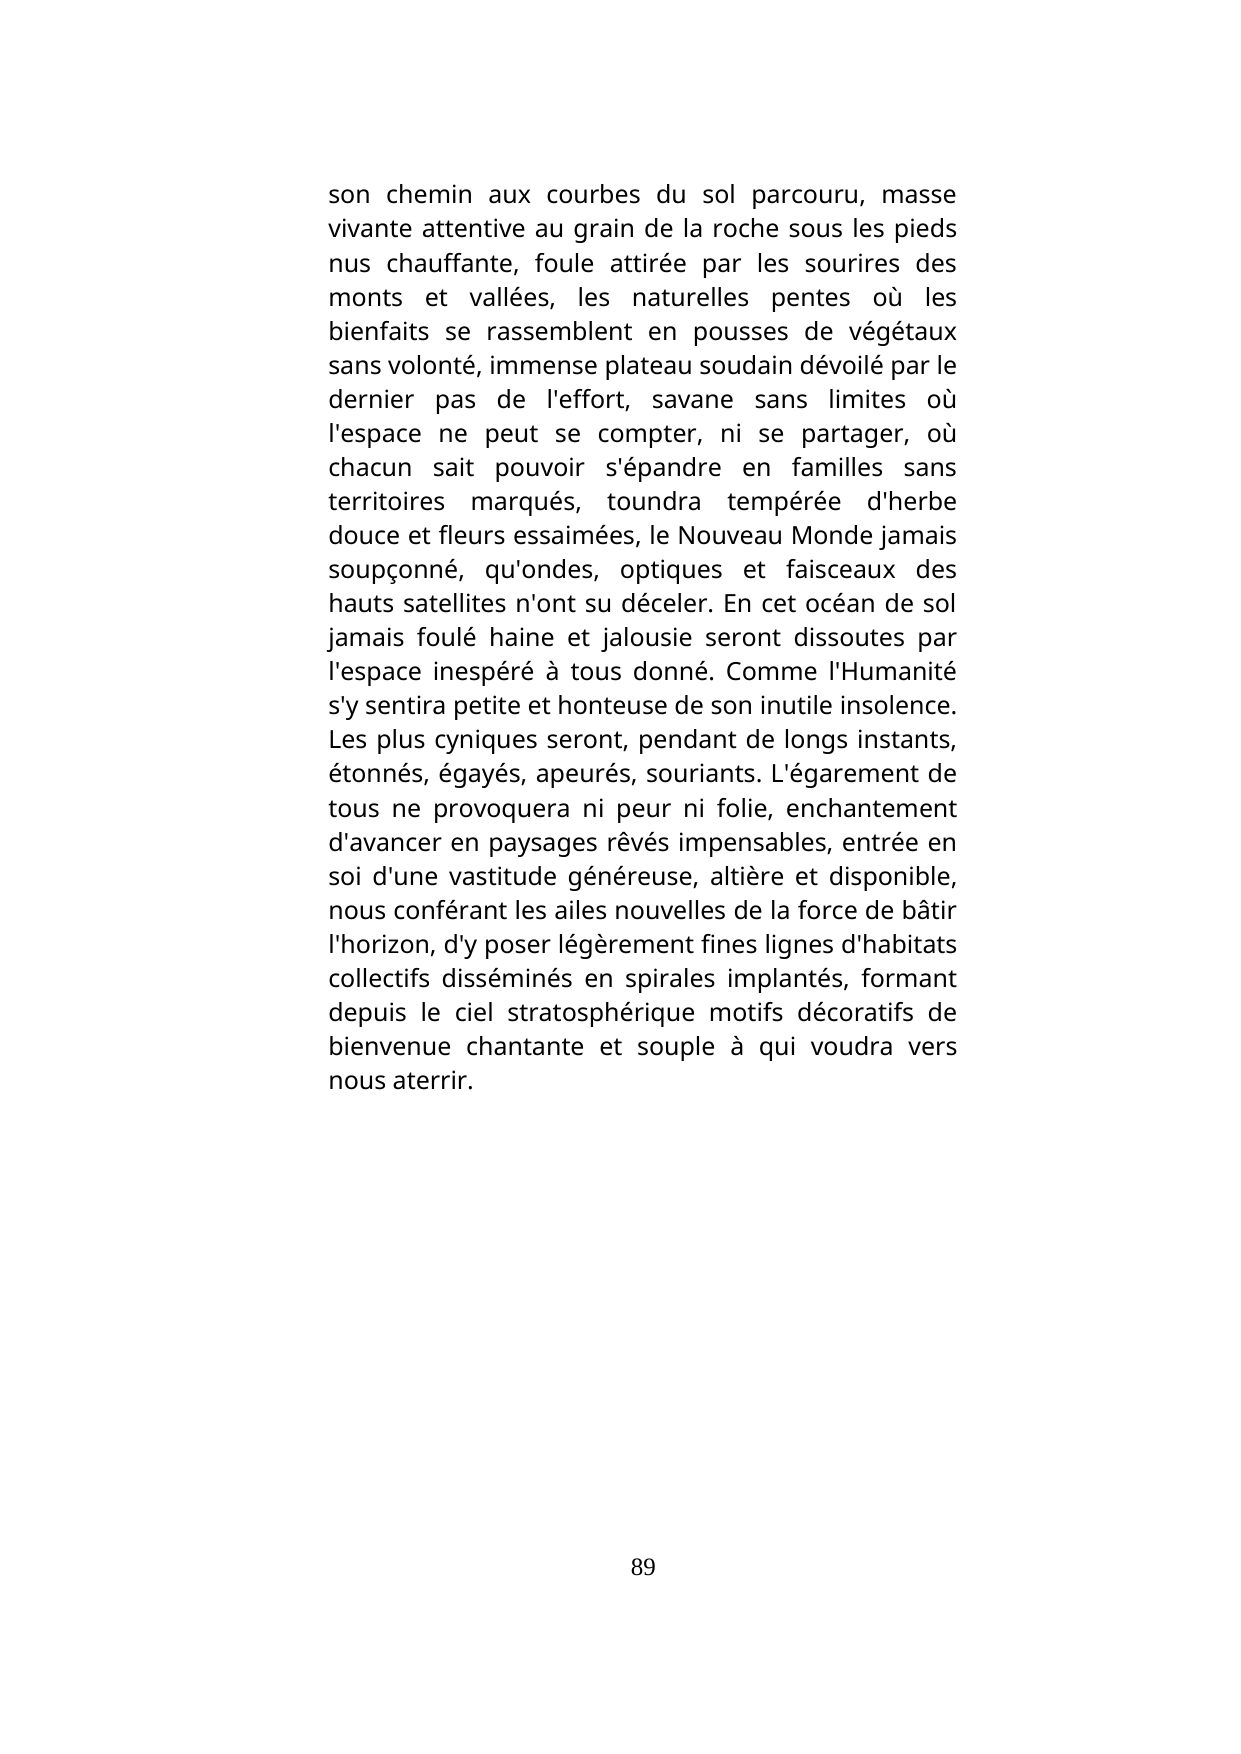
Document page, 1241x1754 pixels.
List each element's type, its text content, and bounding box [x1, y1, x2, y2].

text son chemin aux courbes du sol parcouru, masse vivante attentive au grain de la roche sous les pieds nus chauffante, foule attirée par les sourires des monts et vallées, les naturelles pentes où les bienfaits se rassemblent en pousses de végétaux sans volonté, immense plateau soudain dévoilé par le dernier pas de l'effort, savane sans limites où l'espace ne peut se compter, ni se partager, où chacun sait pouvoir s'épandre en familles sans territoires marqués, toundra tempérée d'herbe douce et fleurs essaimées, le Nouveau Monde jamais soupçonné, qu'ondes, optiques et faisceaux des hauts satellites n'ont su déceler. En cet océan de sol jamais foulé haine et jalousie seront dissoutes par l'espace inespéré à tous donné. Comme l'Humanité s'y sentira petite et honteuse de son inutile insolence. Les plus cyniques seront, pendant de longs instants, étonnés, égayés, apeurés, souriants. L'égarement de tous ne provoquera ni peur ni folie, enchantement d'avancer en paysages rêvés impensables, entrée en soi d'une vastitude généreuse, altière et disponible, nous conférant les ailes nouvelles de la force de bâtir l'horizon, d'y poser légèrement fines lignes d'habitats collectifs disséminés en spirales implantés, formant depuis le ciel stratosphérique motifs décoratifs de bienvenue chantante et souple à qui voudra vers nous aterrir. [328, 177, 958, 1097]
